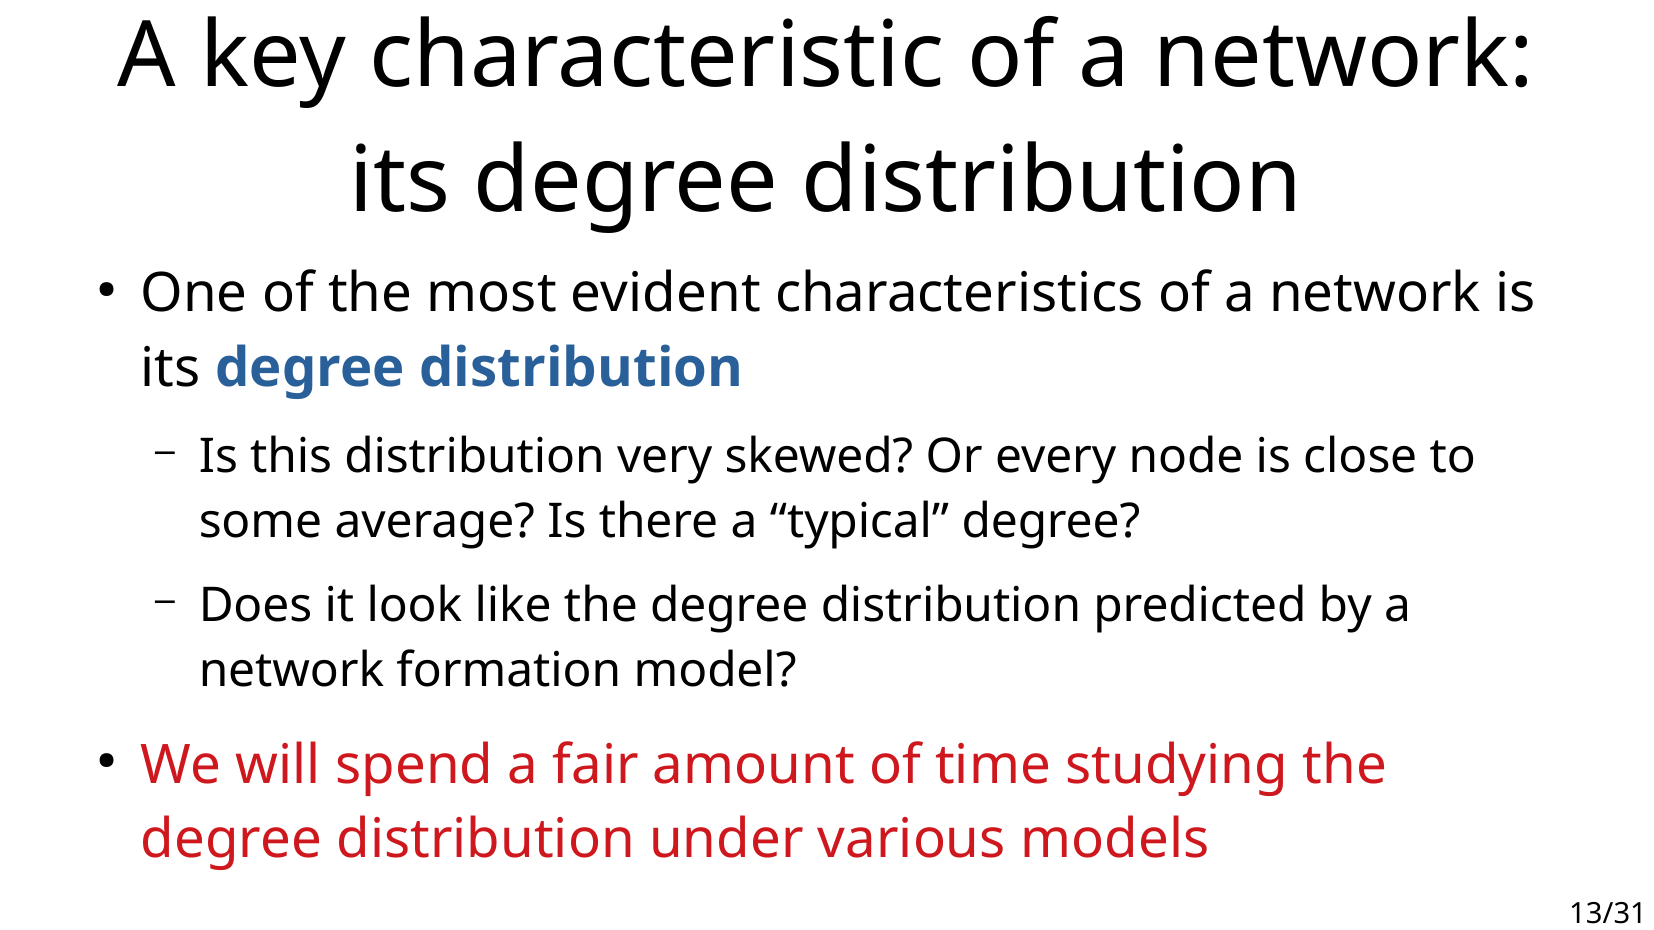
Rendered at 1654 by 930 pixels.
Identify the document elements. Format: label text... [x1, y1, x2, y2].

list One of the most evident characteristics of a network is its degree distribution Is this distribution very skewed? Or every node is close to some average? Is there a “typical” degree? Does it look like the degree distribution predicted by a network formation model? We will spend a fair amount of time studying the degree distribution under various models [82, 252, 1571, 886]
title A key characteristic of a network: its degree distribution [82, 0, 1571, 243]
